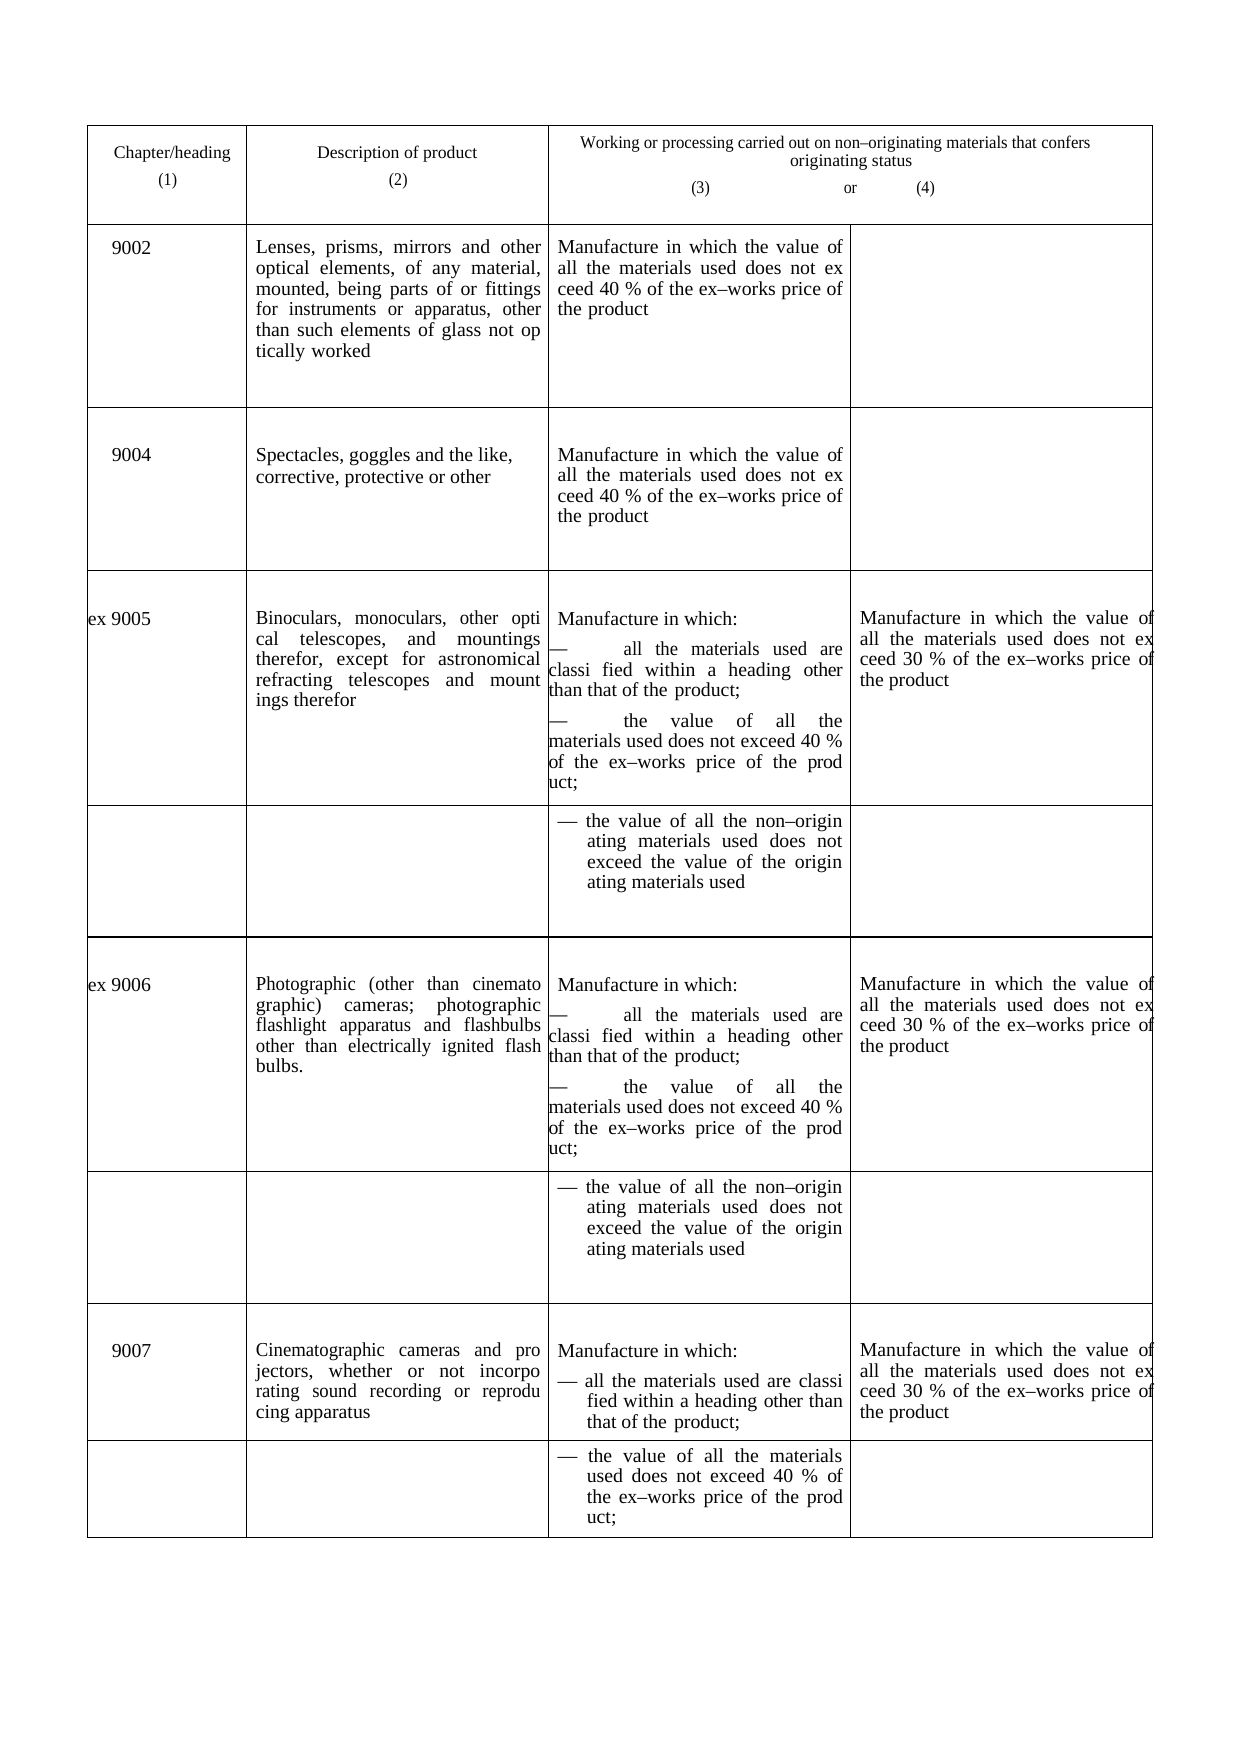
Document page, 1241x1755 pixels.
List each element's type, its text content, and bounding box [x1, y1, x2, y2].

table_cell Cinematographic cameras and pro­ jectors, whether or not incorpo­ rating sound recording or reprodu­ cing apparatus [247, 1304, 548, 1440]
table_cell [88, 1441, 246, 1537]
table_cell Manufacture in which: all the materials used are classi­ fied within a heading other than that of the product; the value of all the materials used does not exceed 40 % of the ex–works price of the prod­ uct; [549, 938, 850, 1171]
table_cell [851, 1172, 1152, 1302]
table_cell Manufacture in which the value of all the materials used does not ex­ ceed 30 % of the ex–works price of the product [851, 571, 1152, 805]
table_cell — the value of all the materials used does not exceed 40 % of the ex–works price of the prod­ uct; [549, 1441, 850, 1537]
table_cell Spectacles, goggles and the like, corrective, protective or other [247, 408, 548, 570]
table_cell [851, 225, 1152, 407]
table_cell Manufacture in which the value of all the materials used does not ex­ ceed 40 % of the ex–works price of the product [549, 408, 850, 570]
table_cell [247, 806, 548, 936]
table_cell [247, 1441, 548, 1537]
table_header Working or processing carried out on non–originating materials that confers originating status (3) or (4) [549, 126, 1152, 224]
table_cell — the value of all the non–origin­ ating materials used does not exceed the value of the origin­ ating materials used [549, 806, 850, 936]
table_cell 9004 [88, 408, 246, 570]
table_cell Lenses, prisms, mirrors and other optical elements, of any material, mounted, being parts of or fittings for instruments or apparatus, other than such elements of glass not op­ tically worked [247, 225, 548, 407]
table_cell ex 9005 [88, 571, 246, 805]
table_cell Binoculars, monoculars, other opti­ cal telescopes, and mountings therefor, except for astronomical refracting telescopes and mount­ ings therefor [247, 571, 548, 805]
table_cell 9007 [88, 1304, 246, 1440]
table_cell ex 9006 [88, 938, 246, 1171]
table_cell Manufacture in which the value of all the materials used does not ex­ ceed 30 % of the ex–works price of the product [851, 938, 1152, 1171]
table_header Description of product (2) [247, 126, 548, 224]
table_cell [247, 1172, 548, 1302]
table_cell Manufacture in which: — all the materials used are classi­ fied within a heading other than that of the product; [549, 1304, 850, 1440]
table_header Chapter/heading (1) [88, 126, 246, 224]
table_cell [851, 408, 1152, 570]
table_cell Manufacture in which: all the materials used are classi­ fied within a heading other than that of the product; the value of all the materials used does not exceed 40 % of the ex–works price of the prod­ uct; [549, 571, 850, 805]
table_cell [851, 806, 1152, 936]
table_cell [88, 806, 246, 936]
table_cell Manufacture in which the value of all the materials used does not ex­ ceed 30 % of the ex–works price of the product [851, 1304, 1152, 1440]
table_cell — the value of all the non–origin­ ating materials used does not exceed the value of the origin­ ating materials used [549, 1172, 850, 1302]
table_cell Photographic (other than cinemato­ graphic) cameras; photographic flashlight apparatus and flashbulbs other than electrically ignited flash­ bulbs. [247, 938, 548, 1171]
table_cell [88, 1172, 246, 1302]
table_cell [851, 1441, 1152, 1537]
table_cell Manufacture in which the value of all the materials used does not ex­ ceed 40 % of the ex–works price of the product [549, 225, 850, 407]
table_cell 9002 [88, 225, 246, 407]
